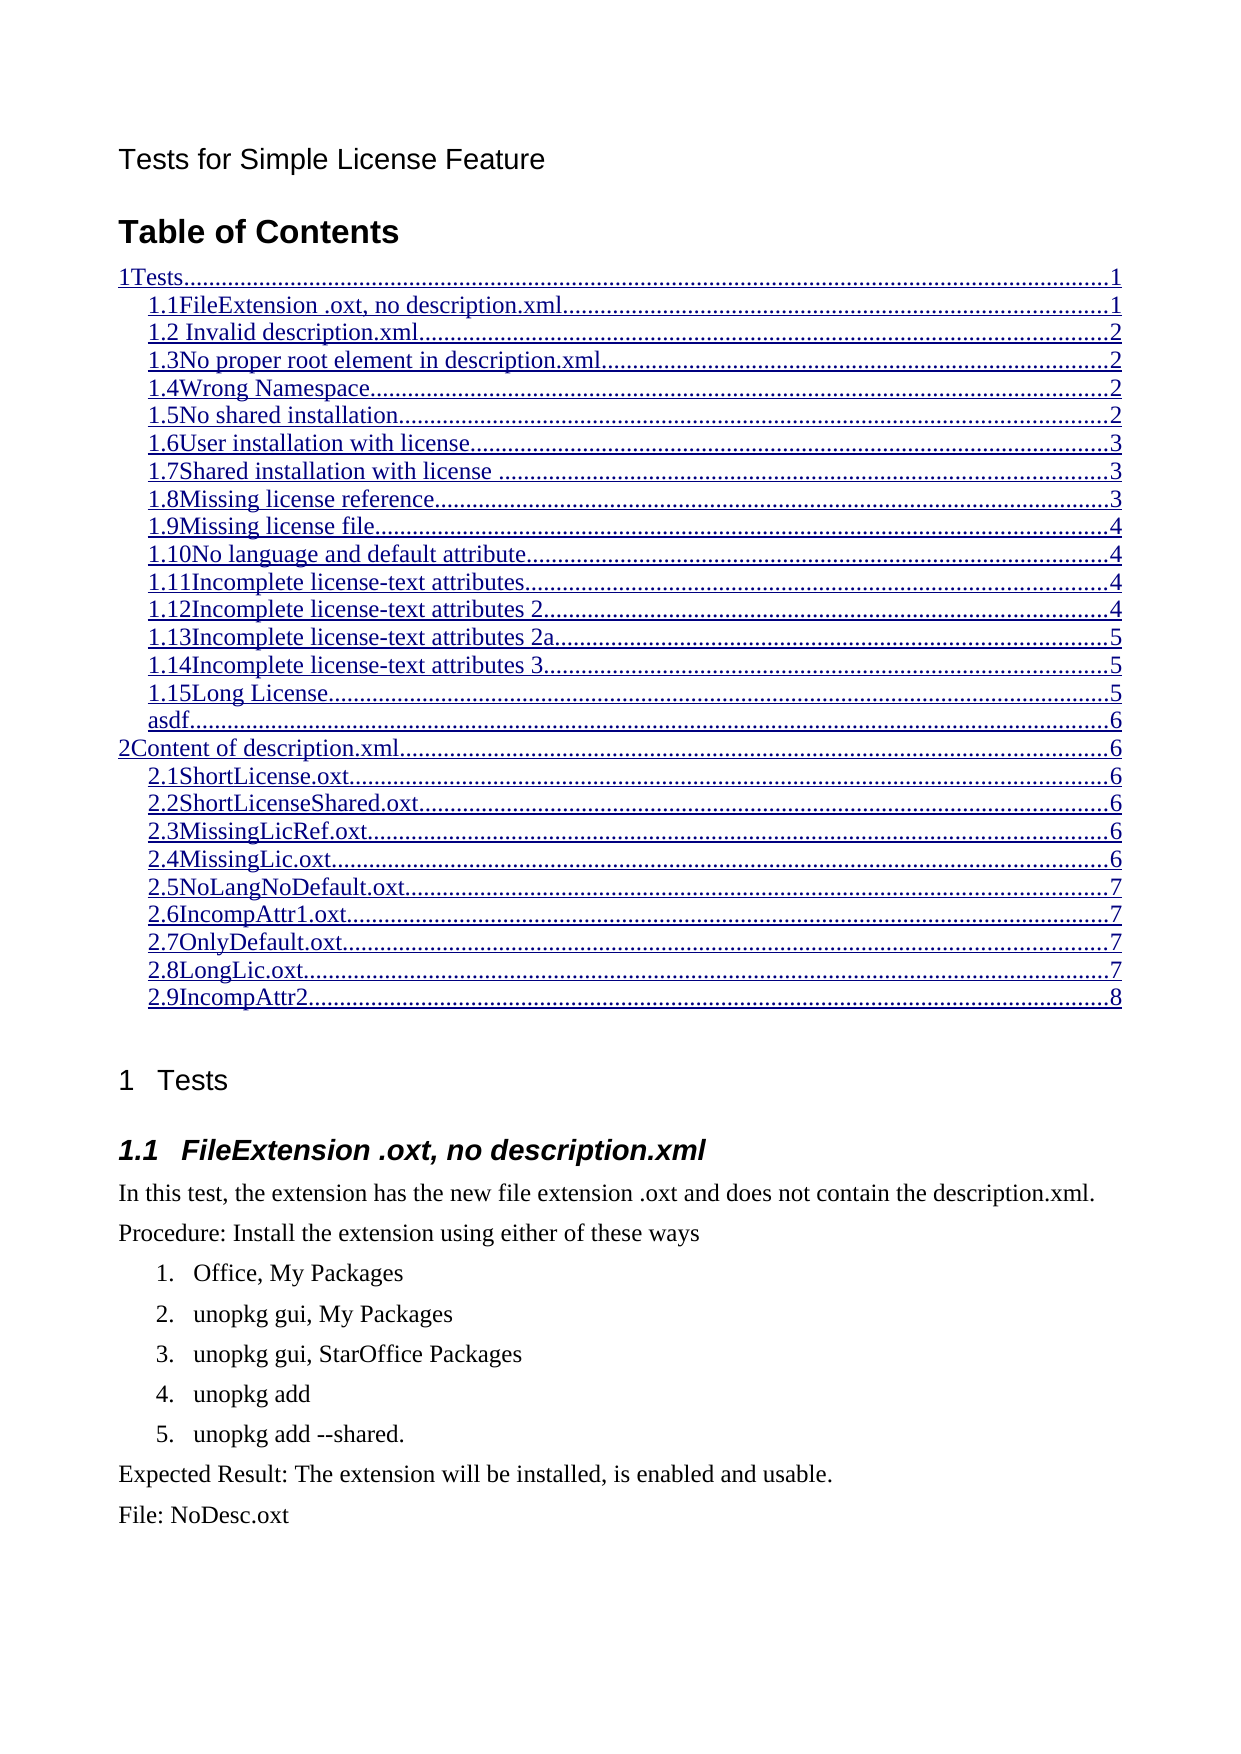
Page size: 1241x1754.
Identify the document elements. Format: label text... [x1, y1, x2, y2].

text 1.3No proper root element in description.xml 2 [148, 346, 1122, 370]
list unopkg add [156, 1380, 1122, 1408]
text 1.9Missing license file 4 [148, 512, 1122, 536]
text 1.6User installation with license 3 [148, 429, 1122, 453]
text asdf 6 [148, 706, 1122, 730]
text 1.8Missing license reference 3 [148, 485, 1122, 509]
text 2.6IncompAttr1.oxt 7 [148, 900, 1122, 924]
text 1.1FileExtension .oxt, no description.xml 1 [148, 291, 1122, 315]
text 2.1ShortLicense.oxt 6 [148, 762, 1122, 786]
text 1.11Incomplete license-text attributes 4 [148, 568, 1122, 592]
list unopkg gui, StarOffice Packages [156, 1340, 1122, 1368]
subtitle Tests [118, 1064, 1122, 1096]
text 2.9IncompAttr2 8 [148, 983, 1122, 1007]
text 2.8LongLic.oxt 7 [148, 956, 1122, 980]
subtitle Table of Contents [118, 213, 1122, 251]
list Office, My Packages [156, 1259, 1122, 1287]
text 2Content of description.xml 6 [118, 734, 1122, 758]
text Expected Result: The extension will be installed, is enabled and usable. [118, 1461, 1122, 1488]
text 1.10No language and default attribute 4 [148, 540, 1122, 564]
text 1.14Incomplete license-text attributes 3 5 [148, 651, 1122, 675]
text 2.2ShortLicenseShared.oxt 6 [148, 789, 1122, 813]
subtitle FileExtension .oxt, no description.xml [118, 1134, 1122, 1167]
text 1.5No shared installation 2 [148, 402, 1122, 426]
text 1.13Incomplete license-text attributes 2a 5 [148, 623, 1122, 647]
text 1.15Long License 5 [148, 679, 1122, 703]
subtitle Tests for Simple License Feature [118, 143, 1122, 176]
text 1.12Incomplete license-text attributes 2 4 [148, 596, 1122, 619]
text 1.2 Invalid description.xml 2 [148, 318, 1122, 342]
text 2.7OnlyDefault.oxt 7 [148, 928, 1122, 952]
text File: NoDesc.oxt [118, 1501, 1122, 1528]
text 1Tests 1 [118, 263, 1122, 287]
text 2.3MissingLicRef.oxt 6 [148, 817, 1122, 841]
list unopkg add --shared. [156, 1420, 1122, 1448]
text In this test, the extension has the new file extension .oxt and does not contain the description.xml. [118, 1179, 1122, 1207]
text 2.5NoLangNoDefault.oxt 7 [148, 873, 1122, 897]
text 1.7Shared installation with license 3 [148, 457, 1122, 481]
text 1.4Wrong Namespace 2 [148, 374, 1122, 398]
text 2.4MissingLic.oxt 6 [148, 845, 1122, 869]
text Procedure: Install the extension using either of these ways [118, 1219, 1122, 1247]
list unopkg gui, My Packages [156, 1300, 1122, 1327]
